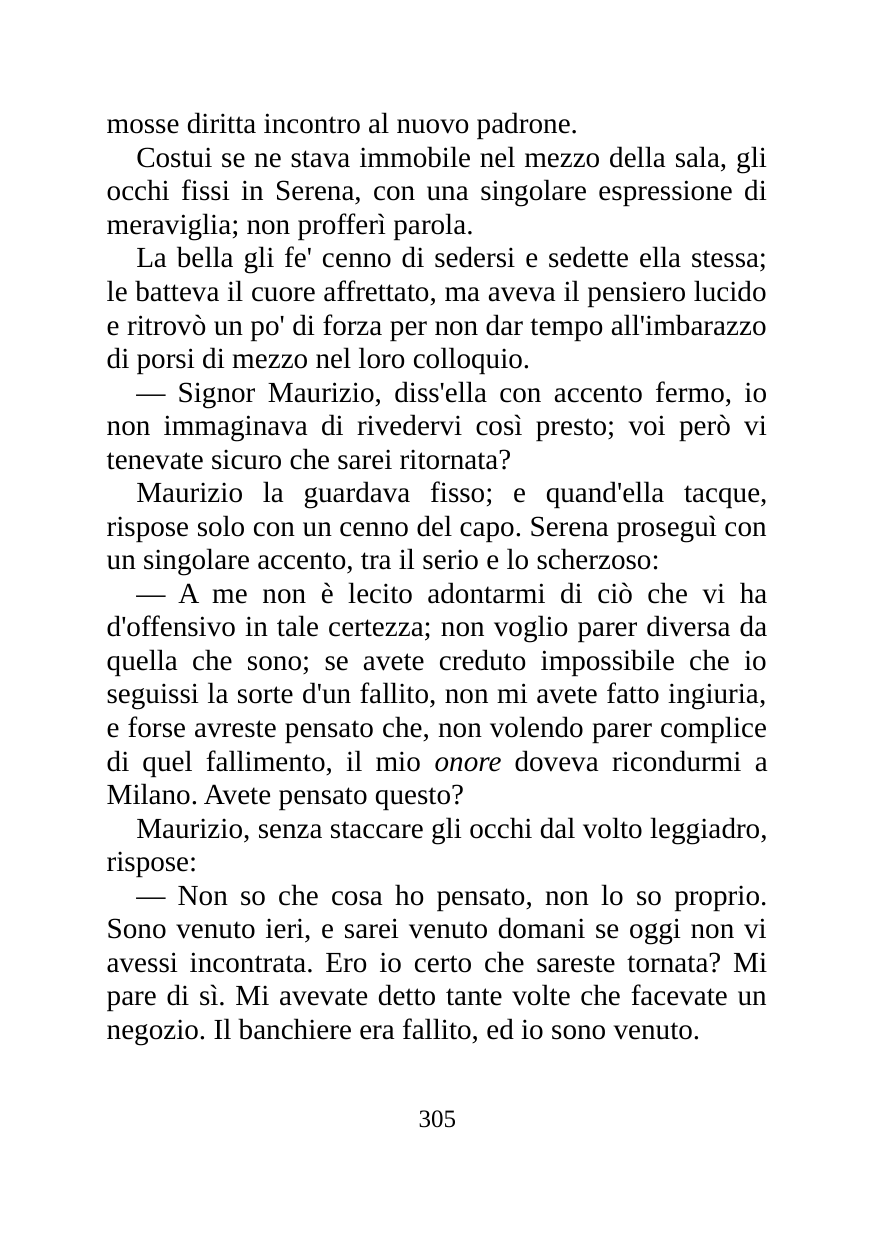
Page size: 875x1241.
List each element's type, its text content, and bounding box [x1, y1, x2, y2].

text Maurizio la guardava fisso; e quand'ella tacque, rispose solo con un cenno del capo. Serena proseguì con un singolare accento, tra il serio e lo scherzoso: [106, 475, 768, 576]
text — Signor Maurizio, diss'ella con accento fermo, io non immaginava di rivedervi così presto; voi però vi tenevate sicuro che sarei ritornata? [106, 375, 768, 475]
text — A me non è lecito adontarmi di ciò che vi ha d'offensivo in tale certezza; non voglio parer diversa da quella che sono; se avete creduto impossibile che io seguissi la sorte d'un fallito, non mi avete fatto ingiuria, e forse avreste pensato che, non volendo parer complice di quel fallimento, il mio onore doveva ricondurmi a Milano. Avete pensato questo? [106, 576, 768, 811]
text Maurizio, senza staccare gli occhi dal volto leggiadro, rispose: [106, 811, 768, 878]
text La bella gli fe' cenno di sedersi e sedette ella stessa; le batteva il cuore affrettato, ma aveva il pensiero lucido e ritrovò un po' di forza per non dar tempo all'imbarazzo di porsi di mezzo nel loro colloquio. [106, 241, 768, 375]
text mosse diritta incontro al nuovo padrone. [106, 106, 768, 140]
text — Non so che cosa ho pensato, non lo so proprio. Sono venuto ieri, e sarei venuto domani se oggi non vi avessi incontrata. Ero io certo che sareste tornata? Mi pare di sì. Mi avevate detto tante volte che facevate un negozio. Il banchiere era fallito, ed io sono venuto. [106, 878, 768, 1046]
text Costui se ne stava immobile nel mezzo della sala, gli occhi fissi in Serena, con una singolare espressione di meraviglia; non profferì parola. [106, 140, 768, 241]
